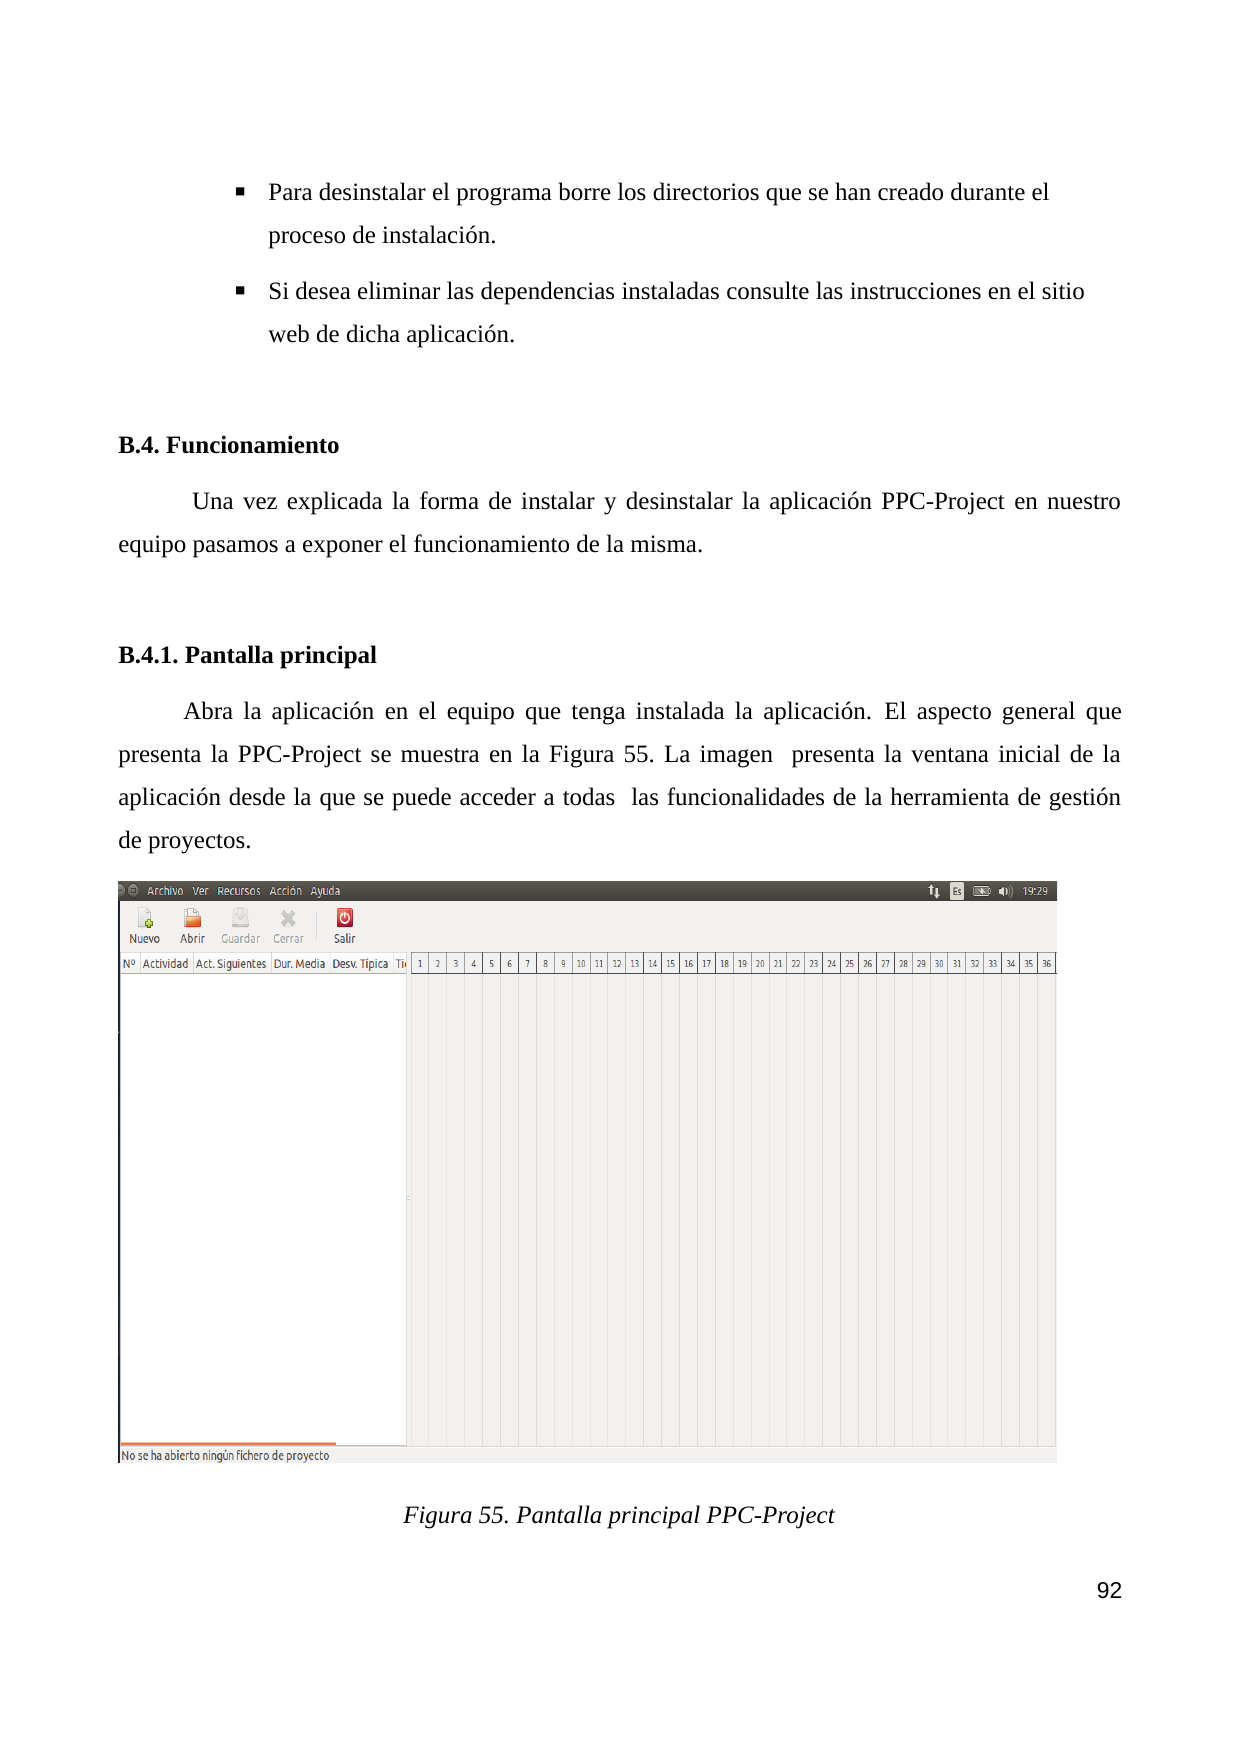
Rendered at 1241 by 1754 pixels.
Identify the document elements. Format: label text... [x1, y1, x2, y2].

text B.4.1. Pantalla principal [118, 640, 1122, 669]
picture [118, 881, 1058, 1463]
text B.4. Funcionamiento [118, 430, 1122, 459]
list Si desea eliminar las dependencias instaladas consulte las instrucciones en el sitio web de dicha aplicación. [231, 276, 1122, 348]
text Una vez explicada la forma de instalar y desinstalar la aplicación PPC-Project en nuestro equipo pasamos a exponer el funcionamiento de la misma. [118, 486, 1122, 558]
text Figura 55. Pantalla principal PPC-Project [118, 1500, 1122, 1529]
text Abra la aplicación en el equipo que tenga instalada la aplicación. El aspecto general que presenta la PPC-Project se muestra en la Figura 55. La imagen presenta la ventana inicial de la aplicación desde la que se puede acceder a todas las funcionalidades de la herramienta de gestión de proyectos. [118, 696, 1122, 854]
list Para desinstalar el programa borre los directorios que se han creado durante el proceso de instalación. [231, 177, 1122, 249]
